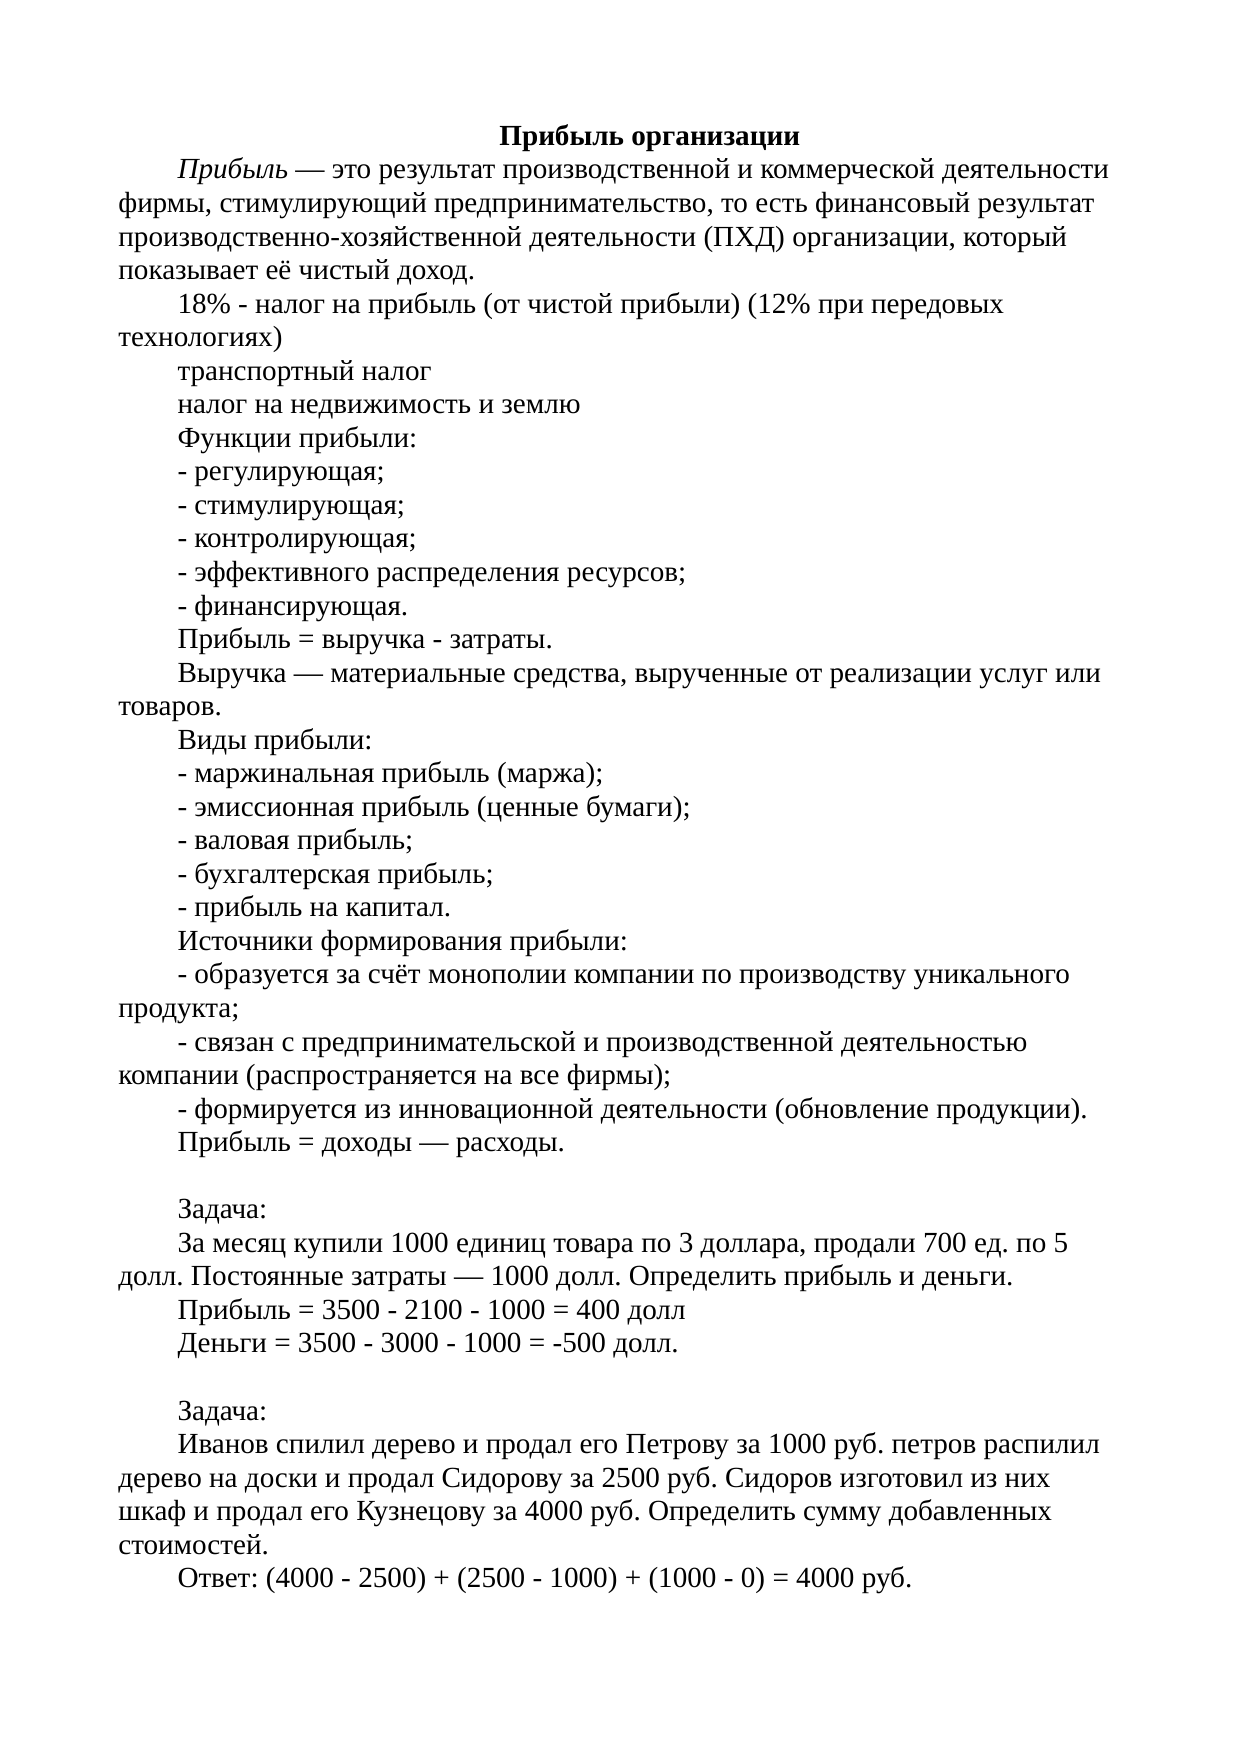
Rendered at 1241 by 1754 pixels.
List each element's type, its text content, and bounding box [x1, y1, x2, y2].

text - валовая прибыль; [118, 822, 1122, 856]
text - финансирующая. [118, 588, 1122, 621]
text - контролирующая; [118, 521, 1122, 554]
text Деньги = 3500 - 3000 - 1000 = -500 долл. [118, 1326, 1122, 1359]
text - эмиссионная прибыль (ценные бумаги); [118, 789, 1122, 822]
text Прибыль организации [118, 118, 1122, 152]
text - маржинальная прибыль (маржа); [118, 755, 1122, 789]
text Виды прибыли: [118, 722, 1122, 755]
text Прибыль — это результат производственной и коммерческой деятельности фирмы, стимулирующий предпринимательство, то есть финансовый результат производственно-хозяйственной деятельности (ПХД) организации, который показывает её чистый доход. [118, 152, 1122, 286]
text Выручка — материальные средства, вырученные от реализации услуг или товаров. [118, 655, 1122, 722]
text - прибыль на капитал. [118, 889, 1122, 923]
text - формируется из инновационной деятельности (обновление продукции). [118, 1091, 1122, 1124]
text Функции прибыли: [118, 420, 1122, 453]
text Прибыль = доходы — расходы. [118, 1124, 1122, 1158]
text Источники формирования прибыли: [118, 923, 1122, 957]
text Задача: [118, 1191, 1122, 1225]
text - стимулирующая; [118, 487, 1122, 521]
text - связан с предпринимательской и производственной деятельностью компании (распространяется на все фирмы); [118, 1024, 1122, 1091]
text Прибыль = выручка - затраты. [118, 621, 1122, 655]
text Прибыль = 3500 - 2100 - 1000 = 400 долл [118, 1292, 1122, 1326]
text транспортный налог [118, 353, 1122, 386]
text За месяц купили 1000 единиц товара по 3 доллара, продали 700 ед. по 5 долл. Постоянные затраты — 1000 долл. Определить прибыль и деньги. [118, 1225, 1122, 1292]
text 18% - налог на прибыль (от чистой прибыли) (12% при передовых технологиях) [118, 286, 1122, 353]
text - эффективного распределения ресурсов; [118, 554, 1122, 588]
text Ответ: (4000 - 2500) + (2500 - 1000) + (1000 - 0) = 4000 руб. [118, 1560, 1122, 1594]
text - образуется за счёт монополии компании по производству уникального продукта; [118, 957, 1122, 1024]
text Иванов спилил дерево и продал его Петрову за 1000 руб. петров распилил дерево на доски и продал Сидорову за 2500 руб. Сидоров изготовил из них шкаф и продал его Кузнецову за 4000 руб. Определить сумму добавленных стоимостей. [118, 1426, 1122, 1560]
text - бухгалтерская прибыль; [118, 856, 1122, 889]
text налог на недвижимость и землю [118, 386, 1122, 420]
text Задача: [118, 1393, 1122, 1426]
text - регулирующая; [118, 453, 1122, 487]
